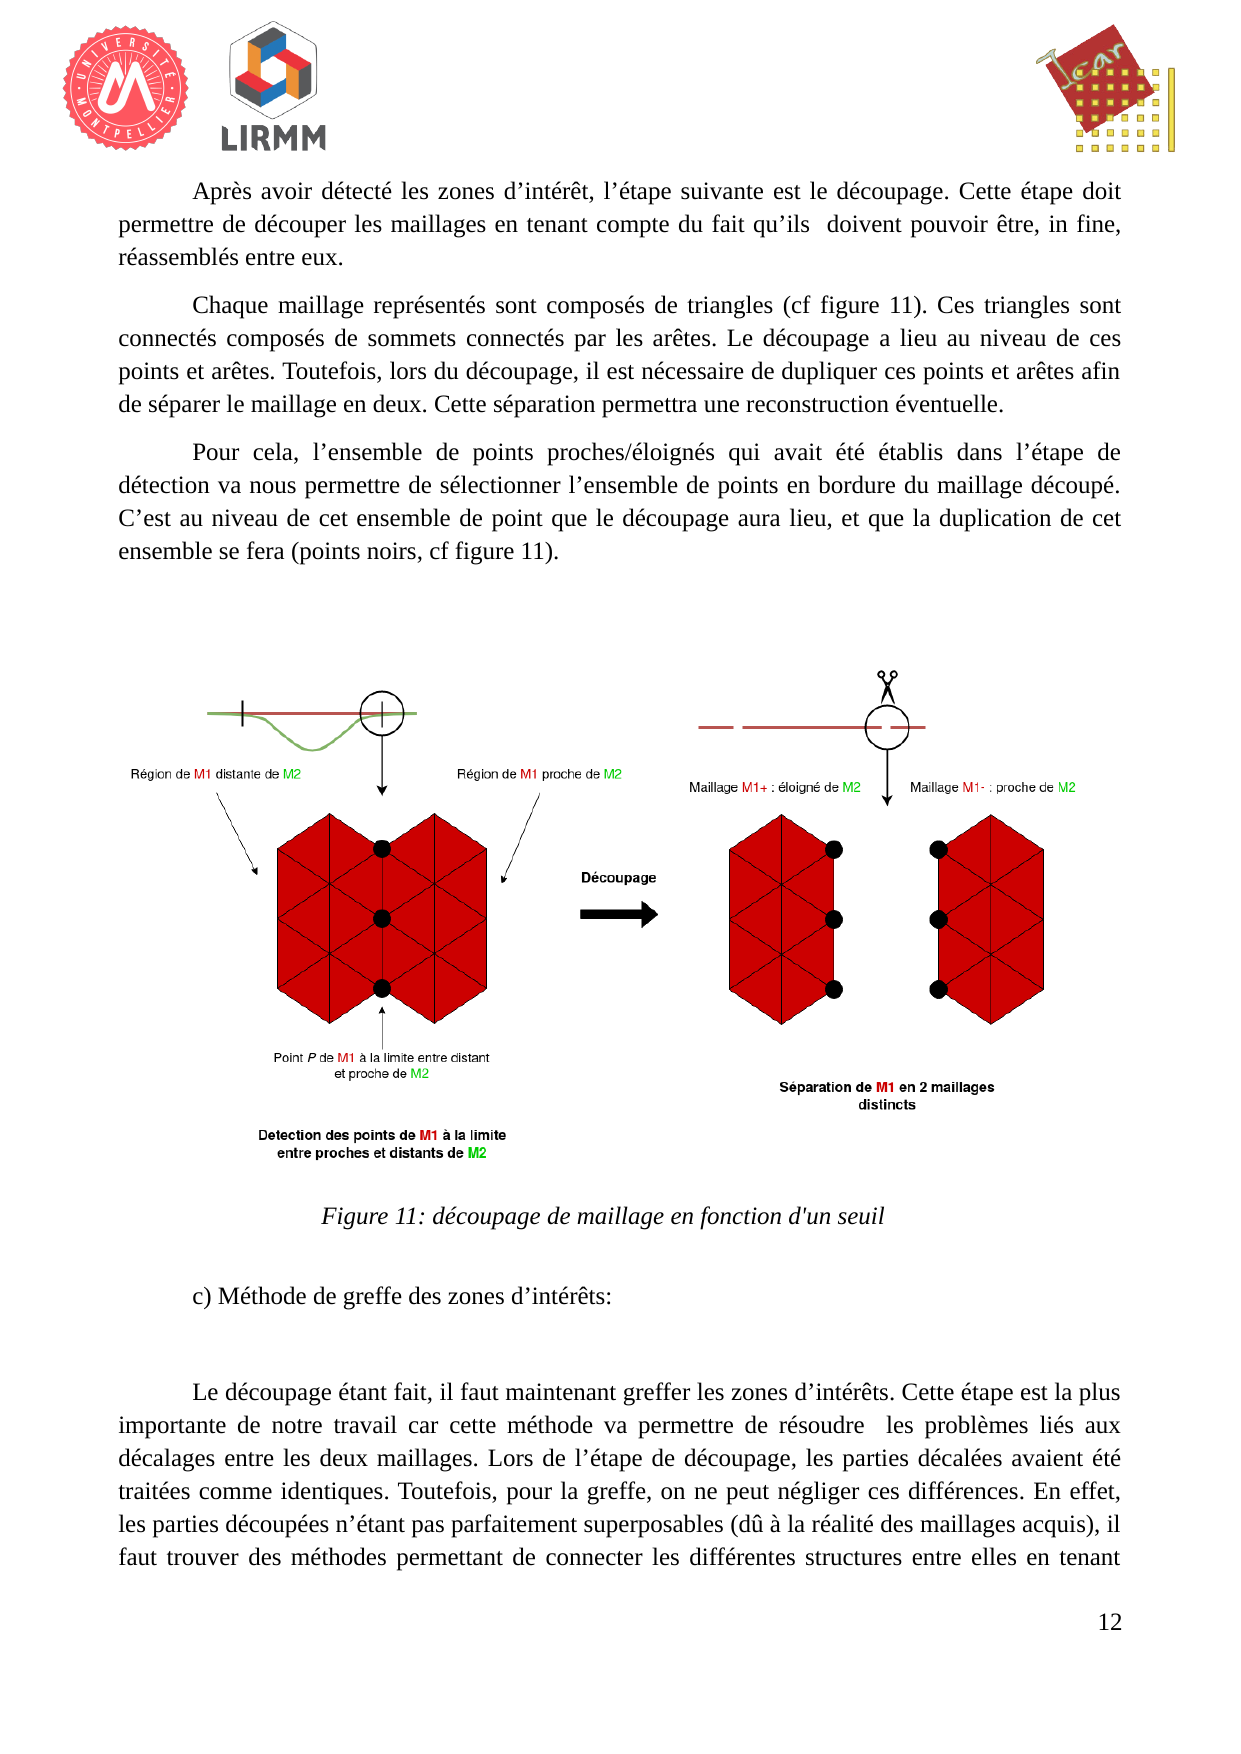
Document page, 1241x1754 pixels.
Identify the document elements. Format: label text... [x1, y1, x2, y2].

text Pour cela, l’ensemble de points proches/éloignés qui avait été établis dans l’étape de détection va nous permettre de sélectionner l’ensemble de points en bordure du maillage découpé. C’est au niveau de cet ensemble de point que le découpage aura lieu, et que la duplication de cet ensemble se fera (points noirs, cf figure 11). [118, 437, 1122, 564]
text Figure 11: découpage de maillage en fonction d'un seuil [102, 1172, 1106, 1229]
text Chaque maillage représentés sont composés de triangles (cf figure 11). Ces triangles sont connectés composés de sommets connectés par les arêtes. Le découpage a lieu au niveau de ces points et arêtes. Toutefois, lors du découpage, il est nécessaire de dupliquer ces points et arêtes afin de séparer le maillage en deux. Cette séparation permettra une reconstruction éventuelle. [118, 290, 1122, 418]
picture [1025, 6, 1177, 154]
text c) Méthode de greffe des zones d’intérêts: [118, 1281, 1122, 1310]
picture [102, 668, 1107, 1172]
picture [203, 16, 343, 155]
picture [57, 13, 201, 156]
text Le découpage étant fait, il faut maintenant greffer les zones d’intérêts. Cette étape est la plus importante de notre travail car cette méthode va permettre de résoudre les problèmes liés aux décalages entre les deux maillages. Lors de l’étape de découpage, les parties décalées avaient été traitées comme identiques. Toutefois, pour la greffe, on ne peut négliger ces différences. En effet, les parties découpées n’étant pas parfaitement superposables (dû à la réalité des maillages acquis), il faut trouver des méthodes permettant de connecter les différentes structures entre elles en tenant [118, 1377, 1122, 1571]
text Après avoir détecté les zones d’intérêt, l’étape suivante est le découpage. Cette étape doit permettre de découper les maillages en tenant compte du fait qu’ils doivent pouvoir être, in fine, réassemblés entre eux. [118, 176, 1122, 271]
